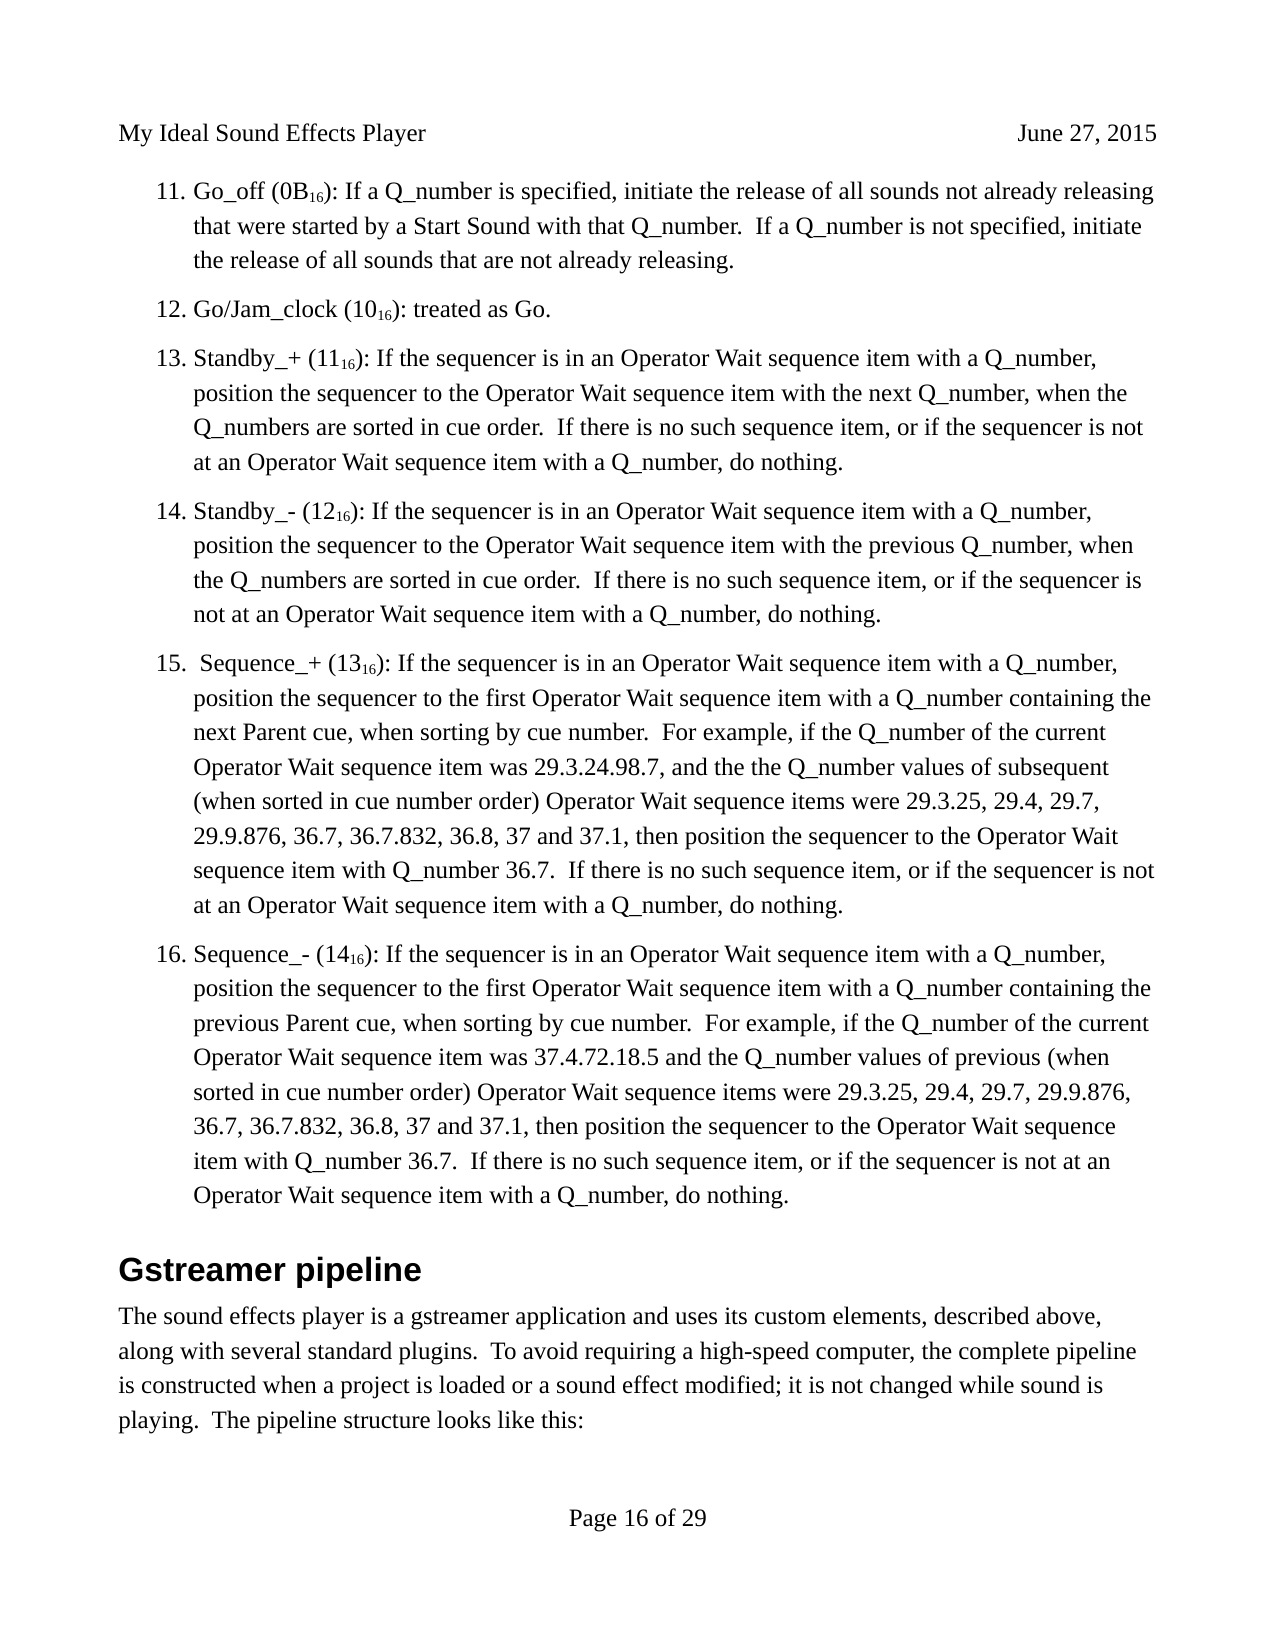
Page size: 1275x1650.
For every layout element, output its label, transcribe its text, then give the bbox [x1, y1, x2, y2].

subtitle Gstreamer pipeline [118, 1250, 1157, 1289]
list Sequence_+ (1316): If the sequencer is in an Operator Wait sequence item with a Q_number, position the sequencer to the first Operator Wait sequence item with a Q_number containing the next Parent cue, when sorting by cue number. For example, if the Q_number of the current Operator Wait sequence item was 29.3.24.98.7, and the the Q_number values of subsequent (when sorted in cue number order) Operator Wait sequence items were 29.3.25, 29.4, 29.7, 29.9.876, 36.7, 36.7.832, 36.8, 37 and 37.1, then position the sequencer to the Operator Wait sequence item with Q_number 36.7. If there is no such sequence item, or if the sequencer is not at an Operator Wait sequence item with a Q_number, do nothing. [156, 648, 1157, 918]
list Standby_- (1216): If the sequencer is in an Operator Wait sequence item with a Q_number, position the sequencer to the Operator Wait sequence item with the previous Q_number, when the Q_numbers are sorted in cue order. If there is no such sequence item, or if the sequencer is not at an Operator Wait sequence item with a Q_number, do nothing. [156, 496, 1157, 628]
list Standby_+ (1116): If the sequencer is in an Operator Wait sequence item with a Q_number, position the sequencer to the Operator Wait sequence item with the next Q_number, when the Q_numbers are sorted in cue order. If there is no such sequence item, or if the sequencer is not at an Operator Wait sequence item with a Q_number, do nothing. [156, 343, 1157, 476]
list Go_off (0B16): If a Q_number is specified, initiate the release of all sounds not already releasing that were started by a Start Sound with that Q_number. If a Q_number is not specified, initiate the release of all sounds that are not already releasing. [156, 176, 1157, 274]
list Go/Jam_clock (1016): treated as Go. [156, 294, 1157, 323]
list Sequence_- (1416): If the sequencer is in an Operator Wait sequence item with a Q_number, position the sequencer to the first Operator Wait sequence item with a Q_number containing the previous Parent cue, when sorting by cue number. For example, if the Q_number of the current Operator Wait sequence item was 37.4.72.18.5 and the Q_number values of previous (when sorted in cue number order) Operator Wait sequence items were 29.3.25, 29.4, 29.7, 29.9.876, 36.7, 36.7.832, 36.8, 37 and 37.1, then position the sequencer to the Operator Wait sequence item with Q_number 36.7. If there is no such sequence item, or if the sequencer is not at an Operator Wait sequence item with a Q_number, do nothing. [156, 939, 1157, 1209]
text The sound effects player is a gstreamer application and uses its custom elements, described above, along with several standard plugins. To avoid requiring a high-speed computer, the complete pipeline is constructed when a project is loaded or a sound effect modified; it is not changed while sound is playing. The pipeline structure looks like this: [118, 1301, 1157, 1433]
